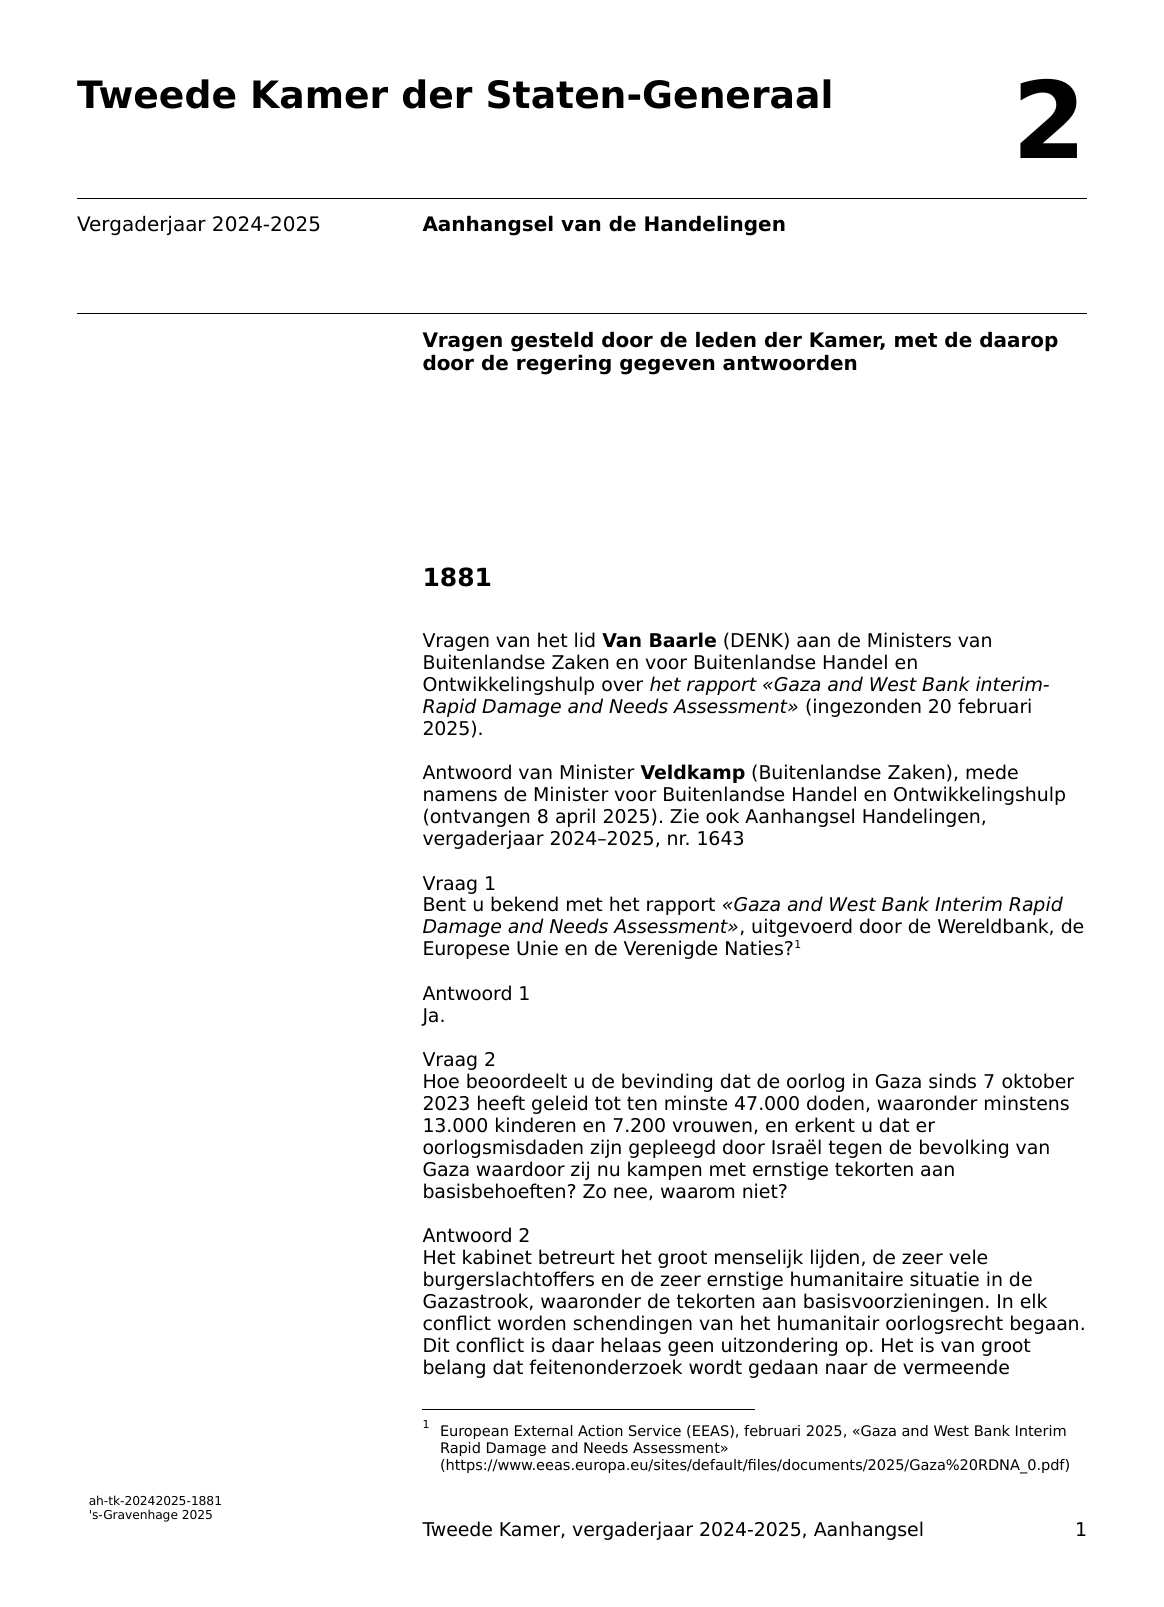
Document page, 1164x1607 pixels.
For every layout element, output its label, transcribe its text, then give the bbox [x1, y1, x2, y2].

table_cell [77, 314, 422, 375]
table_cell Vergaderjaar 2024-2025 [77, 199, 422, 313]
text Antwoord van Minister Veldkamp (Buitenlandse Zaken), mede namens de Minister voor Buitenlandse Handel en Ontwikkelingshulp (ontvangen 8 april 2025). Zie ook Aanhangsel Handelingen, vergaderjaar 2024–2025, nr. 1643 [422, 762, 1087, 850]
text Vraag 1 [422, 872, 1087, 894]
text Ja. [422, 1004, 1087, 1026]
text Het kabinet betreurt het groot menselijk lijden, de zeer vele burgerslachtoffers en de zeer ernstige humanitaire situatie in de Gazastrook, waaronder de tekorten aan basisvoorzieningen. In elk conflict worden schendingen van het humanitair oorlogsrecht begaan. Dit conflict is daar helaas geen uitzondering op. Het is van groot belang dat feitenonderzoek wordt gedaan naar de vermeende [422, 1247, 1087, 1378]
table_cell Aanhangsel van de Handelingen [422, 199, 1087, 313]
text ah-tk-20242025-1881 [88, 1494, 323, 1508]
text Vragen van het lid Van Baarle (DENK) aan de Ministers van Buitenlandse Zaken en voor Buitenlandse Handel en Ontwikkelingshulp over het rapport «Gaza and West Bank interim- Rapid Damage and Needs Assessment» (ingezonden 20 februari 2025). [422, 630, 1087, 740]
table_cell Vragen gesteld door de leden der Kamer, met de daarop door de regering gegeven antwoorden [422, 314, 1087, 375]
table_header Tweede Kamer der Staten-Generaal [77, 59, 886, 198]
text 1881 [422, 563, 1087, 592]
text 's-Gravenhage 2025 [88, 1508, 323, 1522]
text Vraag 2 [422, 1049, 1087, 1071]
text Bent u bekend met het rapport «Gaza and West Bank Interim Rapid Damage and Needs Assessment», uitgevoerd door de Wereldbank, de Europese Unie en de Verenigde Naties? [422, 894, 1087, 960]
table_header 2 [886, 59, 1087, 198]
text Antwoord 1 [422, 982, 1087, 1004]
text Hoe beoordeelt u de bevinding dat de oorlog in Gaza sinds 7 oktober 2023 heeft geleid tot ten minste 47.000 doden, waaronder minstens 13.000 kinderen en 7.200 vrouwen, en erkent u dat er oorlogsmisdaden zijn gepleegd door Israël tegen de bevolking van Gaza waardoor zij nu kampen met ernstige tekorten aan basisbehoeften? Zo nee, waarom niet? [422, 1071, 1087, 1202]
text European External Action Service (EEAS), februari 2025, «Gaza and West Bank Interim Rapid Damage and Needs Assessment» (https://www.eeas.europa.eu/sites/default/files/documents/2025/Gaza%20RDNA_0.pdf) [422, 1418, 1087, 1474]
text Antwoord 2 [422, 1225, 1087, 1247]
